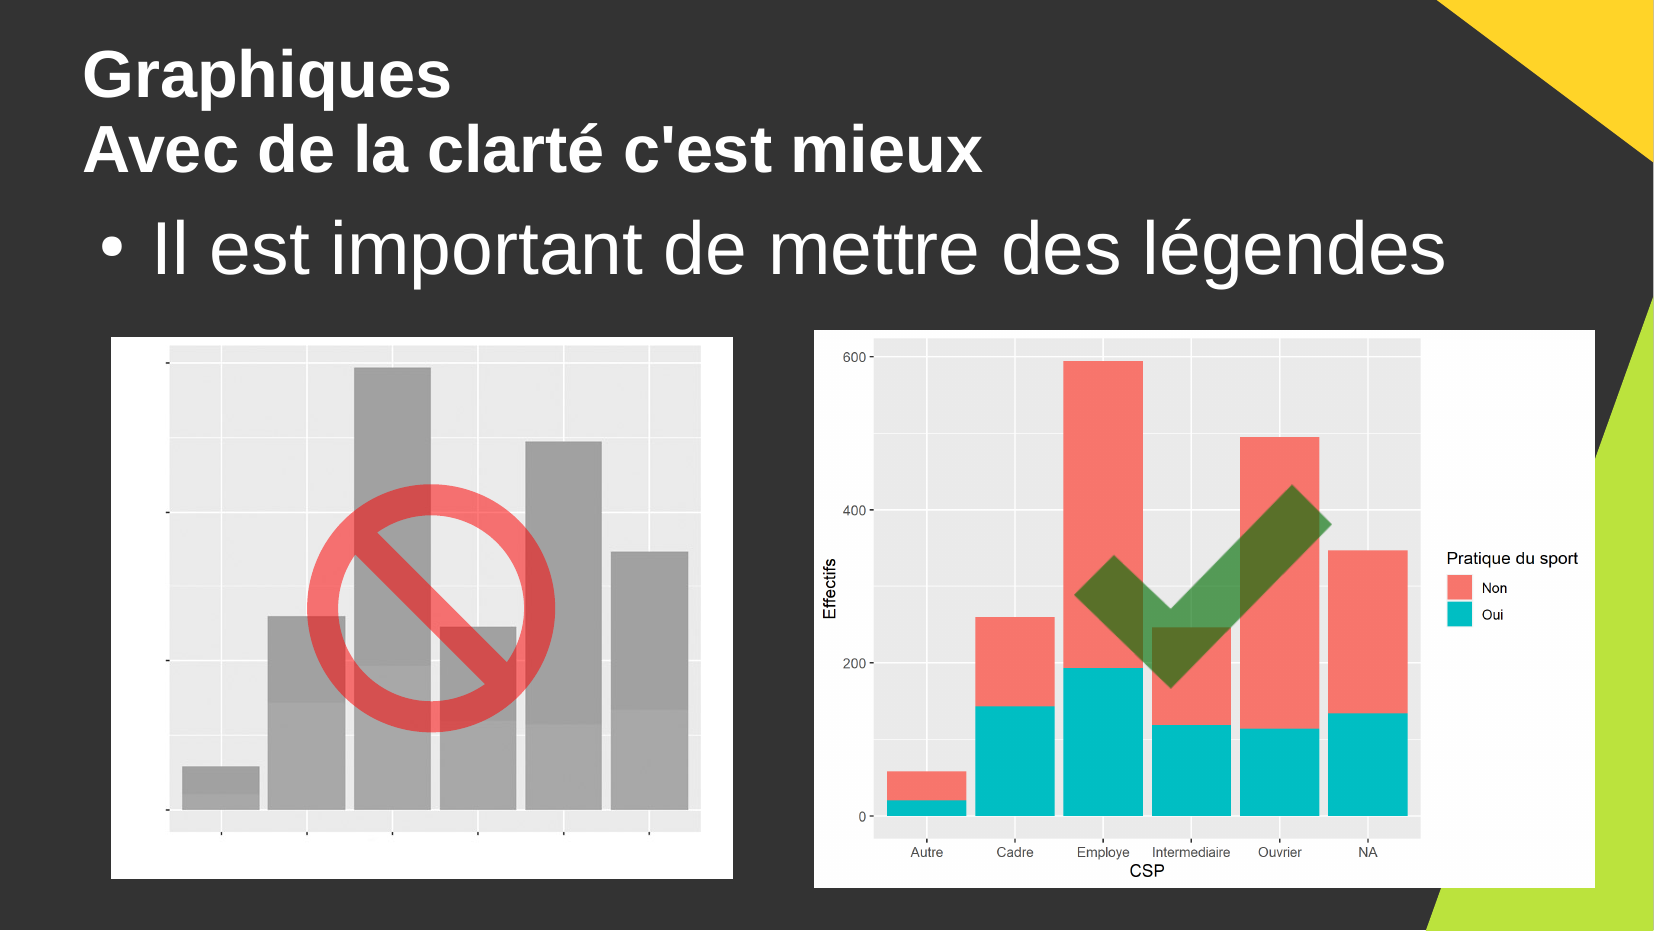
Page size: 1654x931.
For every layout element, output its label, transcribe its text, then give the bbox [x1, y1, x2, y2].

list Il est important de mettre des légendes [80, 206, 1560, 319]
text_box [307, 484, 556, 733]
title Graphiques Avec de la clarté c'est mieux [82, 37, 1571, 187]
picture [814, 330, 1595, 888]
picture [111, 337, 733, 879]
text_box [1425, 294, 1654, 931]
text_box [1436, 0, 1654, 163]
